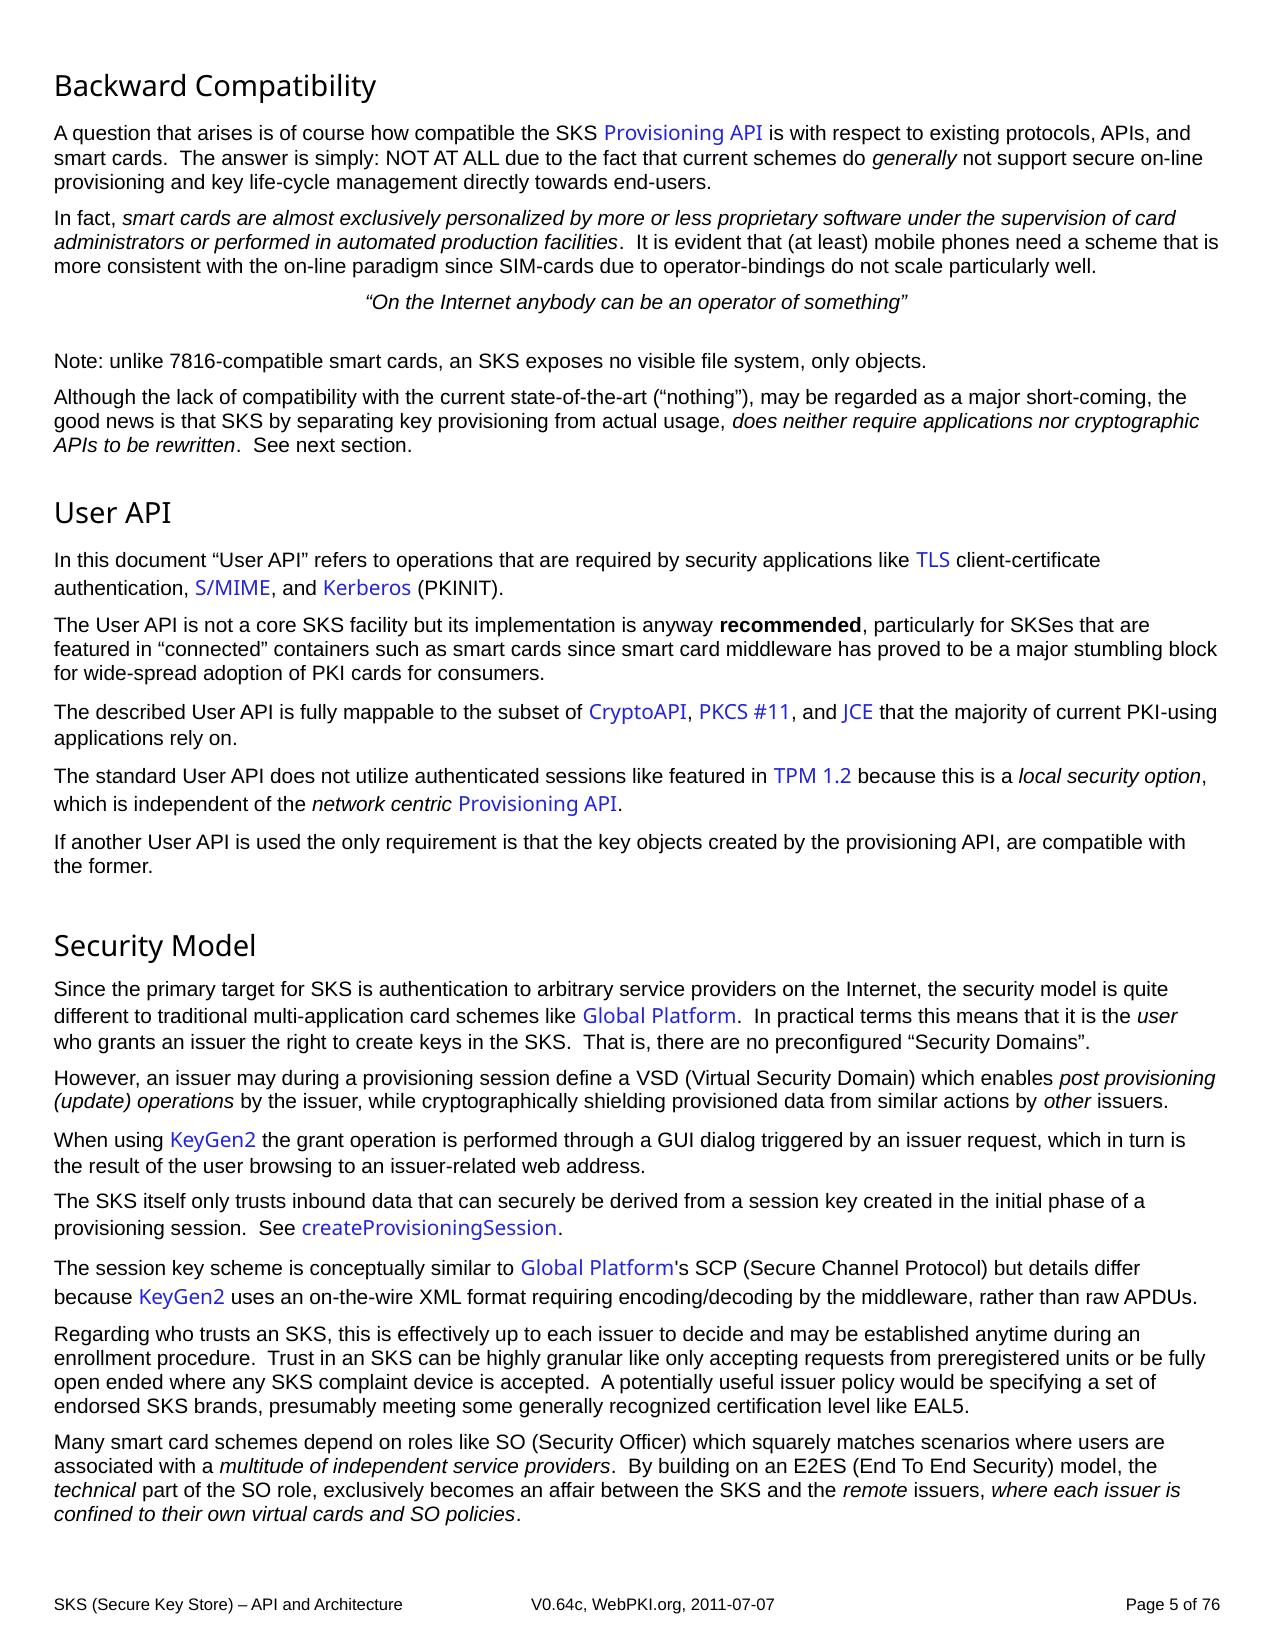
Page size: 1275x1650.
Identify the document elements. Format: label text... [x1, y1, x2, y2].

text The standard User API does not utilize authenticated sessions like featured in TPM 1.2 because this is a local security option, which is independent of the network centric Provisioning API. [54, 761, 1221, 818]
text If another User API is used the only requirement is that the key objects created by the provisioning API, are compatible with the former. [54, 830, 1221, 878]
text In this document “User API” refers to operations that are required by security applications like TLS client-certificate authentication, S/MIME, and Kerberos (PKINIT). [54, 545, 1221, 602]
text When using KeyGen2 the grant operation is performed through a GUI dialog triggered by an issuer request, which in turn is the result of the user browsing to an issuer-related web address. [54, 1125, 1221, 1177]
text Regarding who trusts an SKS, this is effectively up to each issuer to decide and may be established anytime during an enrollment procedure. Trust in an SKS can be highly granular like only accepting requests from preregistered units or be fully open ended where any SKS complaint device is accepted. A potentially useful issuer policy would be specifying a set of endorsed SKS brands, presumably meeting some generally recognized certification level like EAL5. [54, 1322, 1221, 1418]
text The SKS itself only trusts inbound data that can securely be derived from a session key created in the initial phase of a provisioning session. See createProvisioningSession. [54, 1189, 1221, 1242]
text The described User API is fully mappable to the subset of CryptoAPI, PKCS #11, and JCE that the majority of current PKI‑using applications rely on. [54, 697, 1221, 749]
text Since the primary target for SKS is authentication to arbitrary service providers on the Internet, the security model is quite different to traditional multi-application card schemes like Global Platform. In practical terms this means that it is the user who grants an issuer the right to create keys in the SKS. That is, there are no preconfigured “Security Domains”. [54, 977, 1221, 1054]
subtitle User API [54, 493, 1221, 532]
subtitle Security Model [54, 925, 1221, 965]
text Note: unlike 7816-compatible smart cards, an SKS exposes no visible file system, only objects. [54, 349, 1221, 373]
text However, an issuer may during a provisioning session define a VSD (Virtual Security Domain) which enables post provisioning (update) operations by the issuer, while cryptographically shielding provisioned data from similar actions by other issuers. [54, 1065, 1221, 1113]
text The session key scheme is conceptually similar to Global Platform's SCP (Secure Channel Protocol) but details differ because KeyGen2 uses an on-the-wire XML format requiring encoding/decoding by the middleware, rather than raw APDUs. [54, 1253, 1221, 1310]
subtitle Backward Compatibility [54, 66, 1221, 105]
text Many smart card schemes depend on roles like SO (Security Officer) which squarely matches scenarios where users are associated with a multitude of independent service providers. By building on an E2ES (End To End Security) model, the technical part of the SO role, exclusively becomes an affair between the SKS and the remote issuers, where each issuer is confined to their own virtual cards and SO policies. [54, 1430, 1221, 1526]
text “On the Internet anybody can be an operator of something” [54, 289, 1221, 337]
text Although the lack of compatibility with the current state-of-the-art (“nothing”), may be regarded as a major short-coming, the good news is that SKS by separating key provisioning from actual usage, does neither require applications nor cryptographic APIs to be rewritten. See next section. [54, 385, 1221, 481]
text A question that arises is of course how compatible the SKS Provisioning API is with respect to existing protocols, APIs, and smart cards. The answer is simply: NOT AT ALL due to the fact that current schemes do generally not support secure on-line provisioning and key life-cycle management directly towards end-users. [54, 118, 1221, 194]
text In fact, smart cards are almost exclusively personalized by more or less proprietary software under the supervision of card administrators or performed in automated production facilities. It is evident that (at least) mobile phones need a scheme that is more consistent with the on-line paradigm since SIM-cards due to operator-bindings do not scale particularly well. [54, 206, 1221, 278]
text The User API is not a core SKS facility but its implementation is anyway recommended, particularly for SKSes that are featured in “connected” containers such as smart cards since smart card middleware has proved to be a major stumbling block for wide-spread adoption of PKI cards for consumers. [54, 613, 1221, 685]
